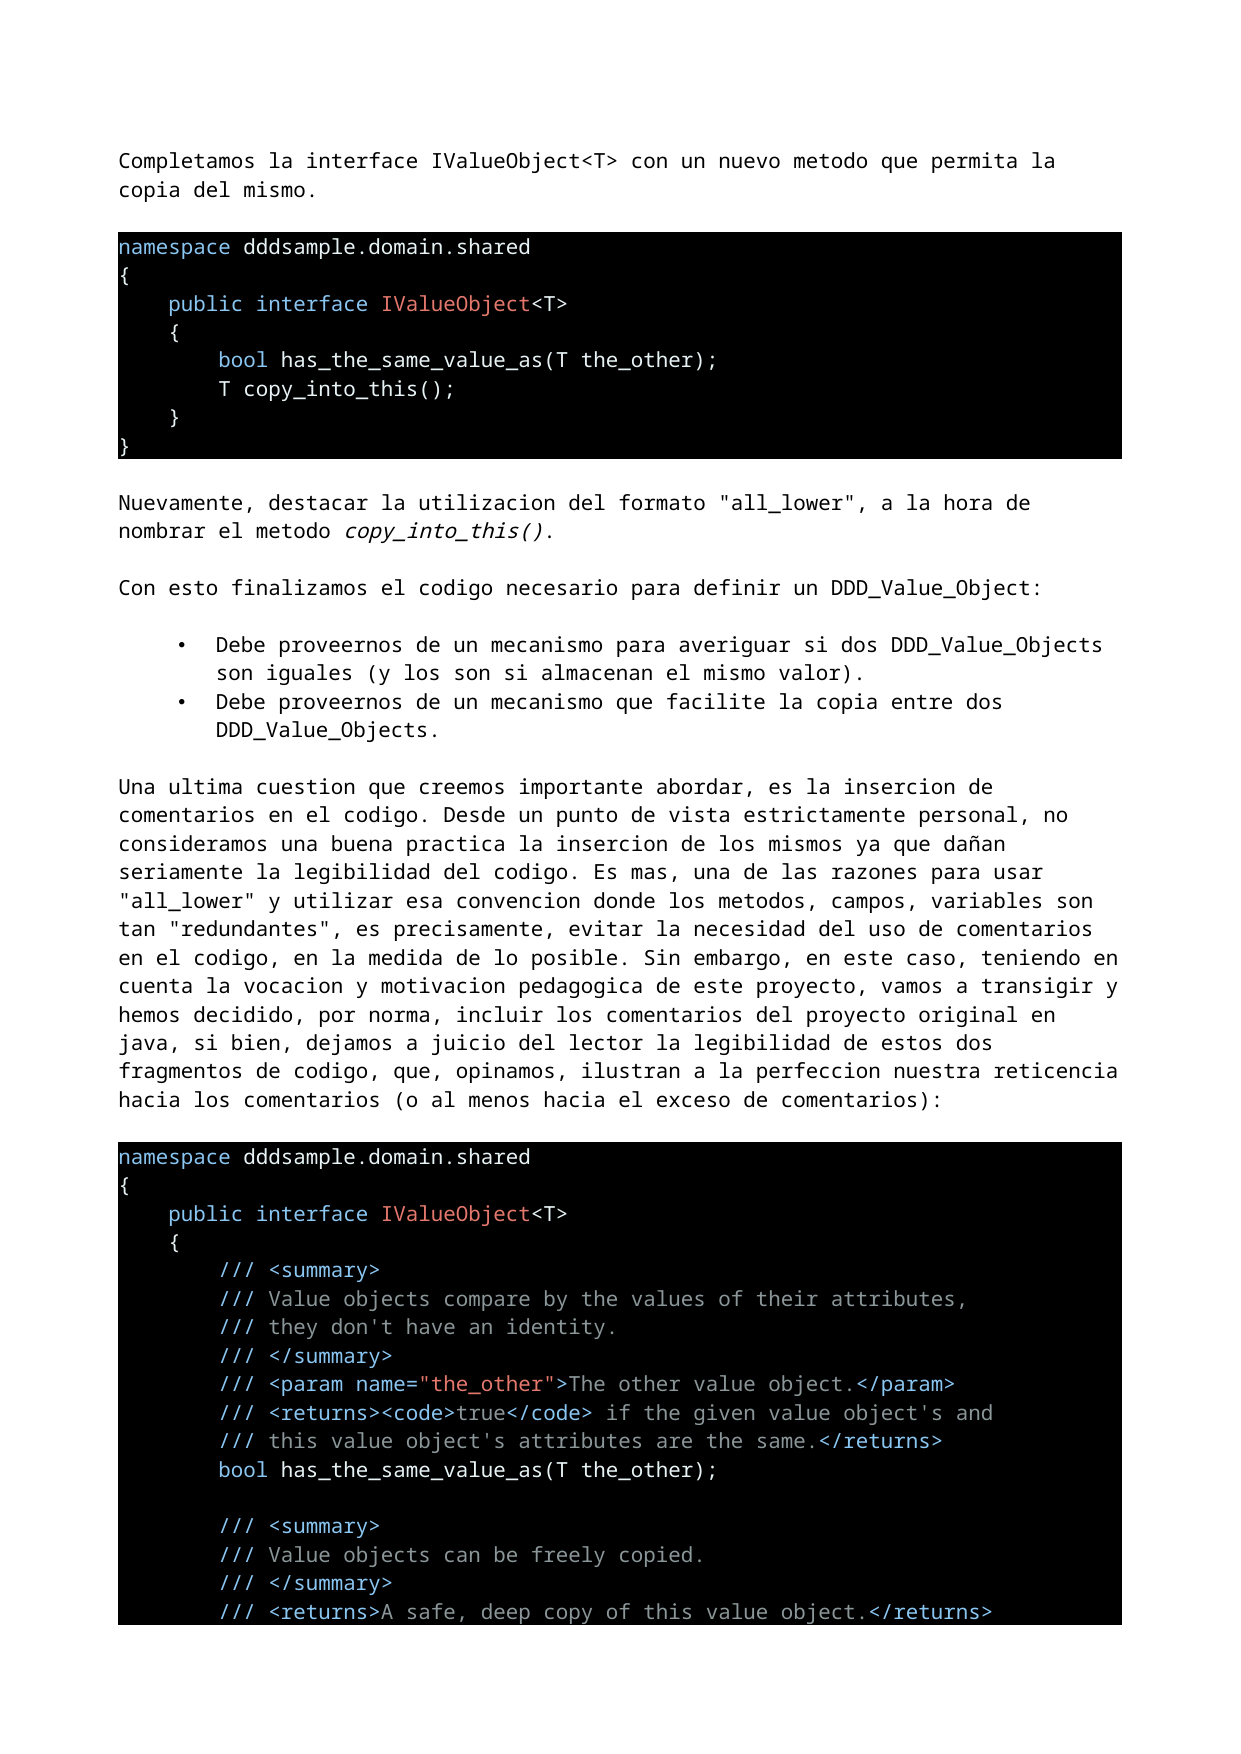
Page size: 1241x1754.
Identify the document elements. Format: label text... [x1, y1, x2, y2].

text /// this value object's attributes are the same.</returns> [118, 1426, 1122, 1455]
text /// <summary> [118, 1512, 1122, 1540]
text public interface IValueObject<T> [118, 1199, 1122, 1227]
text /// they don't have an identity. [118, 1312, 1122, 1341]
text T copy_into_this(); [118, 374, 1122, 402]
text { [118, 1227, 1122, 1256]
text /// <returns><code>true</code> if the given value object's and [118, 1398, 1122, 1426]
text { [118, 260, 1122, 289]
text /// Value objects can be freely copied. [118, 1540, 1122, 1568]
text /// <param name="the_other">The other value object.</param> [118, 1369, 1122, 1398]
text /// <summary> [118, 1256, 1122, 1284]
text namespace dddsample.domain.shared [118, 232, 1122, 260]
text { [118, 317, 1122, 346]
text Con esto finalizamos el codigo necesario para definir un DDD_Value_Object: [118, 573, 1122, 602]
text bool has_the_same_value_as(T the_other); [118, 346, 1122, 374]
text namespace dddsample.domain.shared [118, 1142, 1122, 1170]
text Completamos la interface IValueObject<T> con un nuevo metodo que permita la copia del mismo. [118, 147, 1122, 203]
text } [118, 431, 1122, 459]
text /// </summary> [118, 1568, 1122, 1597]
list Debe proveernos de un mecanismo para averiguar si dos DDD_Value_Objects son iguales (y los son si almacenan el mismo valor). [178, 630, 1122, 687]
text /// <returns>A safe, deep copy of this value object.</returns> [118, 1597, 1122, 1625]
list Debe proveernos de un mecanismo que facilite la copia entre dos DDD_Value_Objects. [178, 687, 1122, 744]
text /// </summary> [118, 1341, 1122, 1369]
text { [118, 1170, 1122, 1199]
text /// Value objects compare by the values of their attributes, [118, 1284, 1122, 1312]
text } [118, 402, 1122, 431]
text Una ultima cuestion que creemos importante abordar, es la insercion de comentarios en el codigo. Desde un punto de vista estrictamente personal, no consideramos una buena practica la insercion de los mismos ya que dañan seriamente la legibilidad del codigo. Es mas, una de las razones para usar "all_lower" y utilizar esa convencion donde los metodos, campos, variables son tan "redundantes", es precisamente, evitar la necesidad del uso de comentarios en el codigo, en la medida de lo posible. Sin embargo, en este caso, teniendo en cuenta la vocacion y motivacion pedagogica de este proyecto, vamos a transigir y hemos decidido, por norma, incluir los comentarios del proyecto original en java, si bien, dejamos a juicio del lector la legibilidad de estos dos fragmentos de codigo, que, opinamos, ilustran a la perfeccion nuestra reticencia hacia los comentarios (o al menos hacia el exceso de comentarios): [118, 772, 1122, 1113]
text public interface IValueObject<T> [118, 289, 1122, 317]
text Nuevamente, destacar la utilizacion del formato "all_lower", a la hora de nombrar el metodo copy_into_this(). [118, 488, 1122, 545]
text bool has_the_same_value_as(T the_other); [118, 1455, 1122, 1483]
